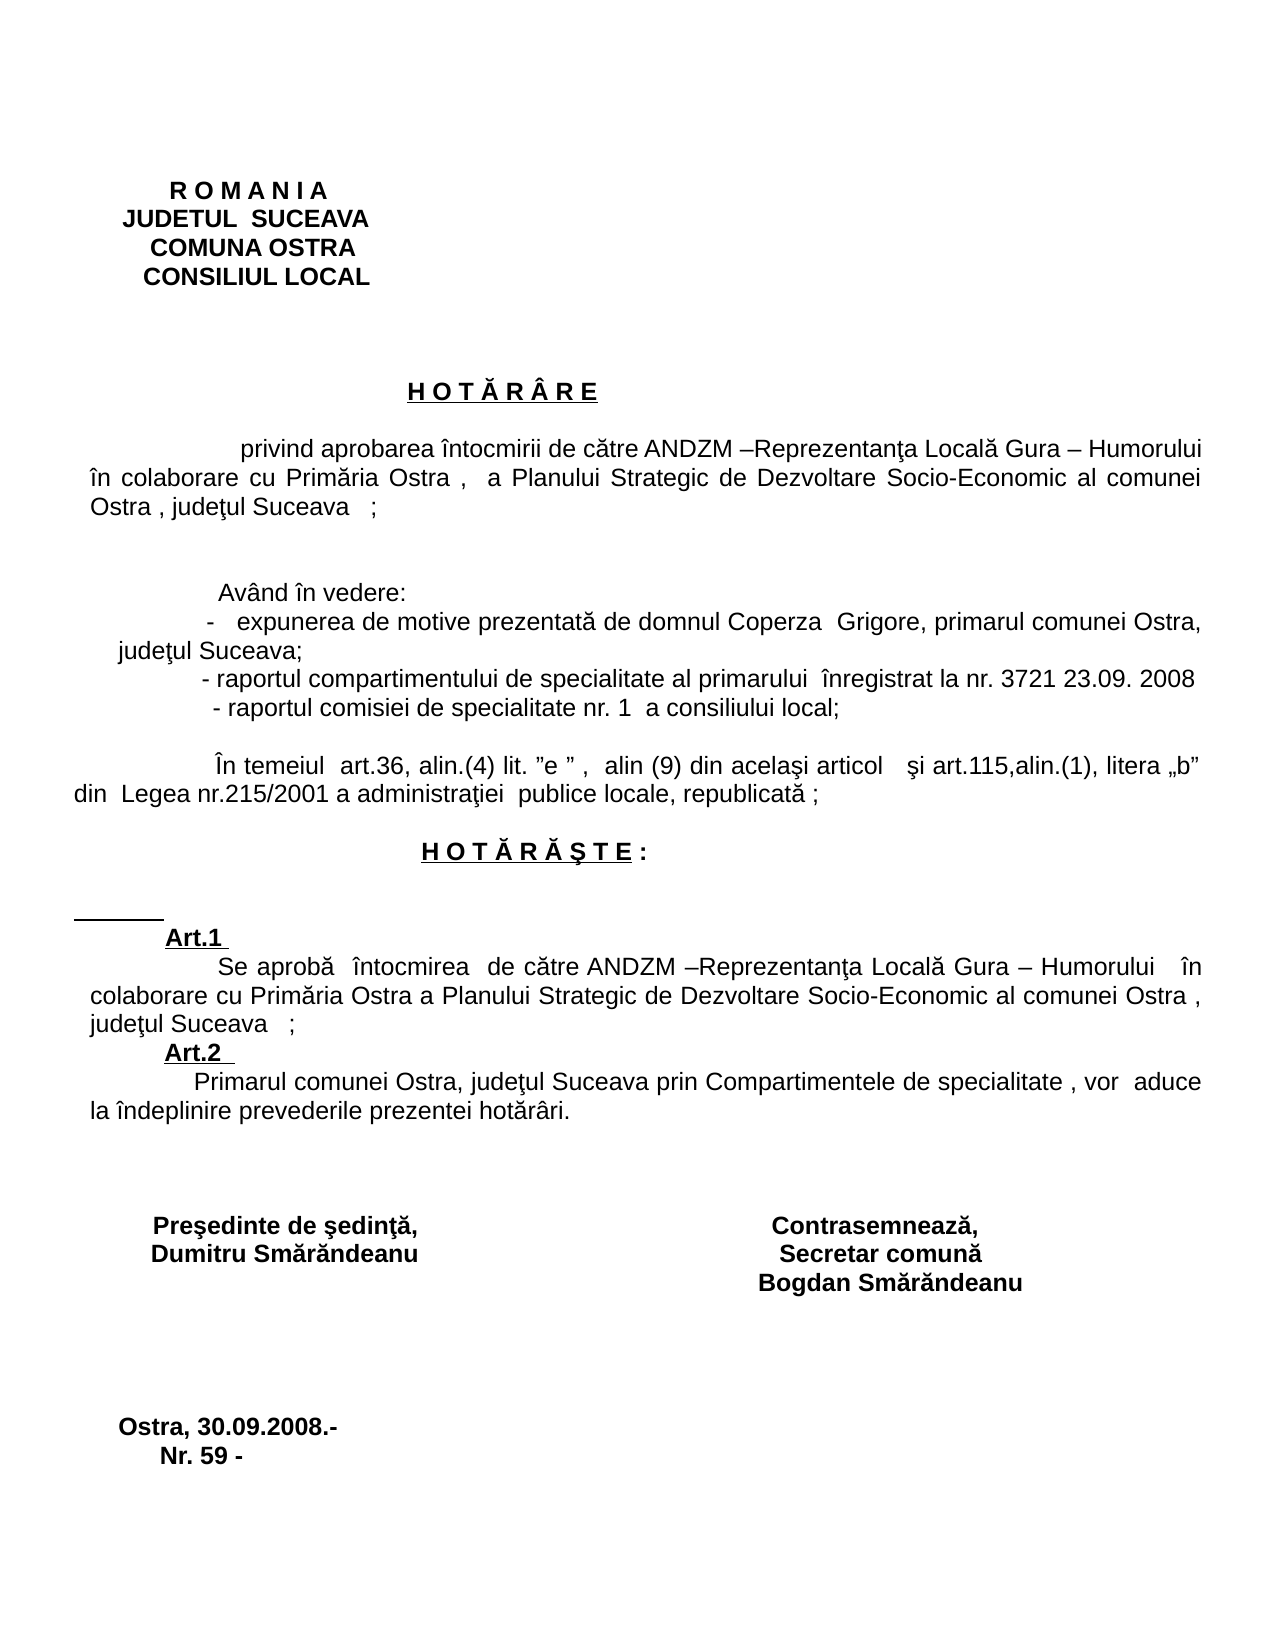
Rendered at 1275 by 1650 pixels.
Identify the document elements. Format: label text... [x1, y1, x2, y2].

text Ostra, 30.09.2008.- [118, 1412, 1275, 1441]
text Având în vedere: [74, 578, 1204, 607]
text Dumitru Smărăndeanu Secretar comună [118, 1239, 1275, 1268]
subtitle JUDETUL SUCEAVA [74, 204, 1204, 233]
text - raportul compartimentului de specialitate al primarului înregistrat la nr. 3721 23.09. 2008 [118, 664, 1204, 693]
subtitle Art.1 [88, 923, 1204, 952]
text Se aprobă întocmirea de către ANDZM –Reprezentanţa Locală Gura – Humorului în colaborare cu Primăria Ostra a Planului Strategic de Dezvoltare Socio-Economic al comunei Ostra , judeţul Suceava ; [74, 952, 1204, 1038]
text COMUNA OSTRA [74, 233, 1204, 262]
subtitle R O M A N I A [44, 176, 1204, 204]
text H O T Ă R Â R E [74, 377, 1204, 406]
text Art.2 [74, 1038, 1204, 1067]
text Bogdan Smărăndeanu [118, 1268, 1275, 1297]
text În temeiul art.36, alin.(4) lit. ”e ” , alin (9) din acelaşi articol şi art.115,alin.(1), litera „b” din Legea nr.215/2001 a administraţiei publice locale, republicată ; [74, 751, 1204, 808]
text - expunerea de motive prezentată de domnul Coperza Grigore, primarul comunei Ostra, judeţul Suceava; [118, 607, 1204, 664]
text privind aprobarea întocmirii de către ANDZM –Reprezentanţa Locală Gura – Humorului în colaborare cu Primăria Ostra , a Planului Strategic de Dezvoltare Socio-Economic al comunei Ostra , judeţul Suceava ; [74, 434, 1204, 521]
text Preşedinte de şedinţă, Contrasemnează, [118, 1211, 1275, 1239]
text - raportul comisiei de specialitate nr. 1 a consiliului local; [185, 693, 1204, 722]
text Primarul comunei Ostra, judeţul Suceava prin Compartimentele de specialitate , vor aduce la îndeplinire prevederile prezentei hotărâri. [90, 1067, 1204, 1124]
text CONSILIUL LOCAL [74, 262, 1204, 291]
subtitle Nr. 59 - [118, 1441, 1275, 1469]
text H O T Ă R Ă Ş T E : [74, 837, 1204, 866]
